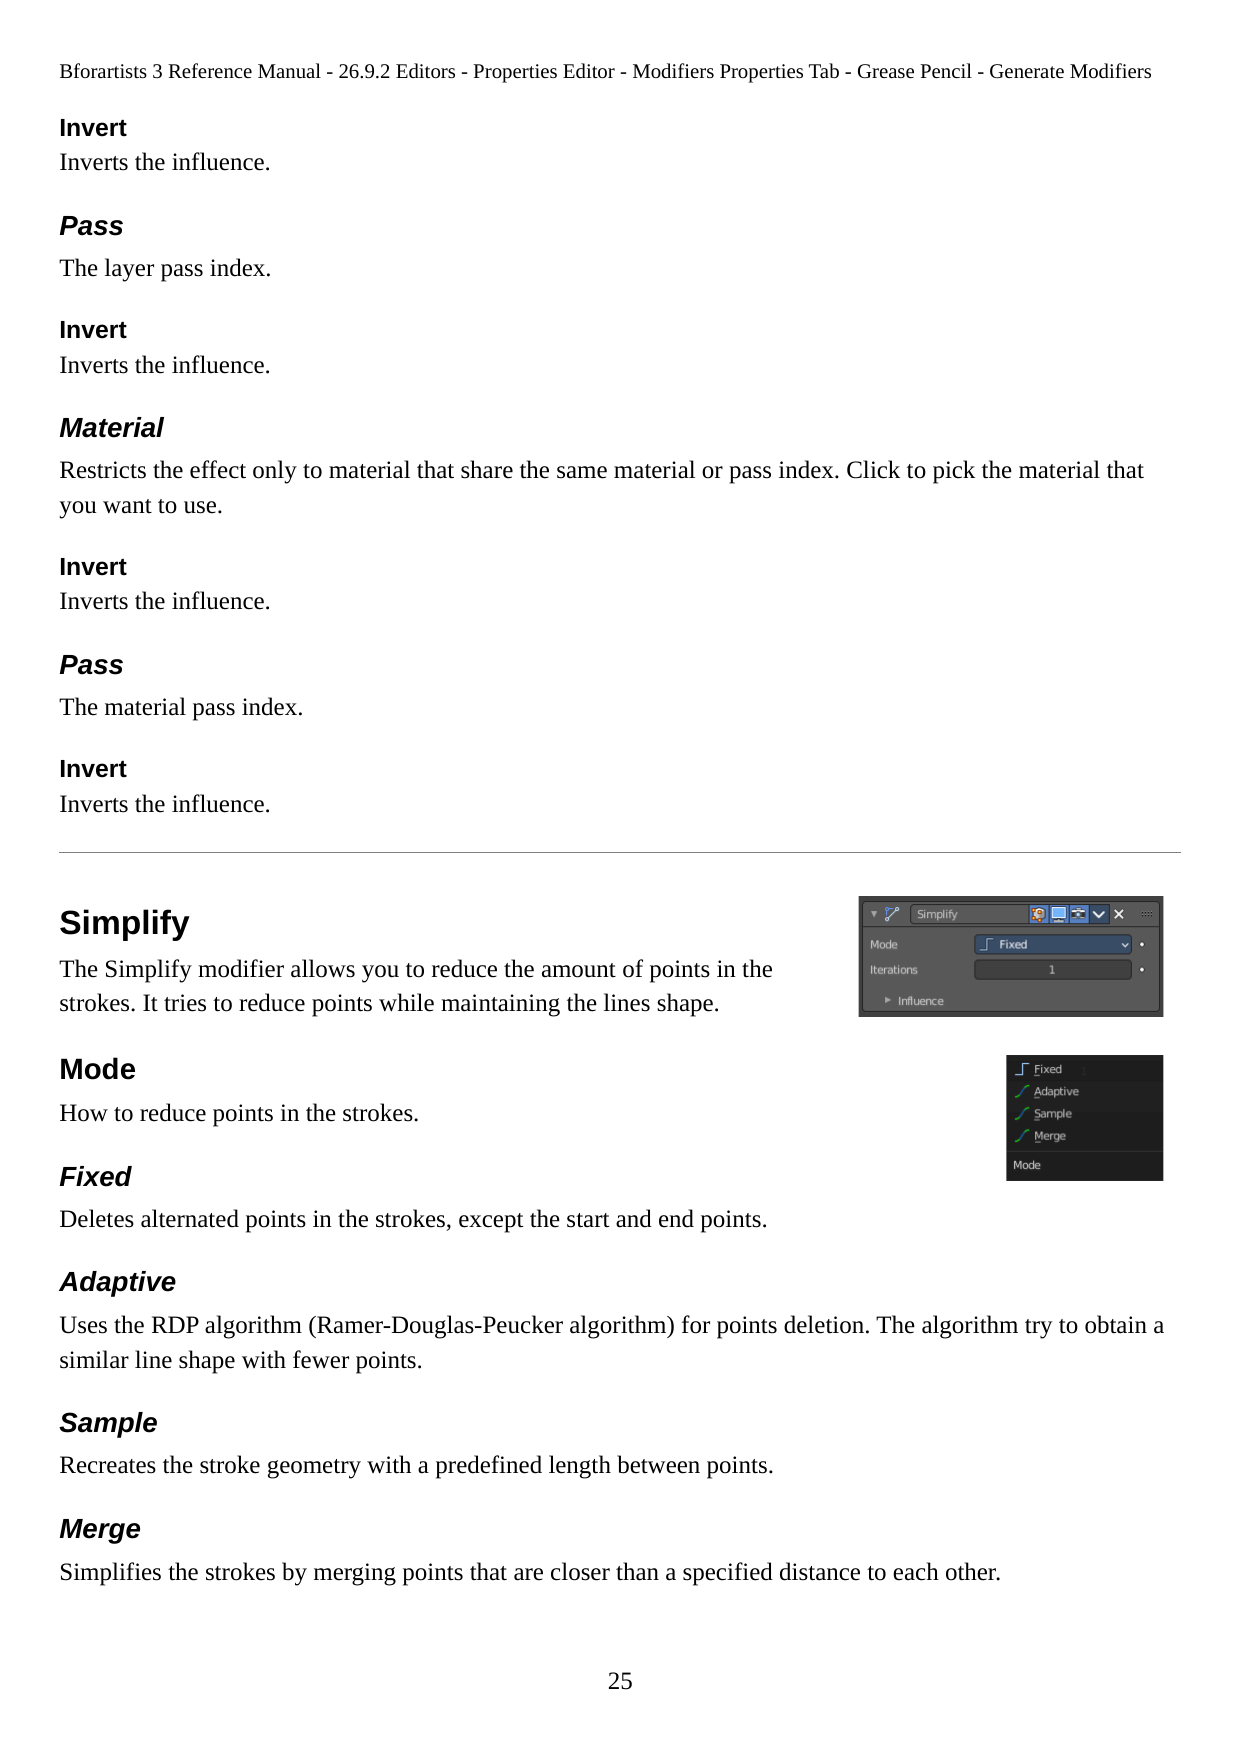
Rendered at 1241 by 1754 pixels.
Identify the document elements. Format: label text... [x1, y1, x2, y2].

subtitle Invert [59, 552, 1181, 580]
text Simplifies the strokes by merging points that are closer than a specified distance to each other. [59, 1557, 1181, 1585]
text Inverts the influence. [59, 586, 1181, 615]
subtitle Pass [59, 209, 1181, 241]
text The layer pass index. [59, 253, 1181, 282]
text Inverts the influence. [59, 789, 1181, 817]
subtitle [1164, 903, 1181, 941]
subtitle Invert [59, 315, 1181, 343]
subtitle Invert [59, 113, 1181, 141]
subtitle Fixed [59, 1160, 1181, 1192]
text Inverts the influence. [59, 147, 1181, 176]
subtitle Material [59, 411, 1181, 443]
text Uses the RDP algorithm (Ramer-Douglas-Peucker algorithm) for points deletion. The algorithm try to obtain a similar line shape with fewer points. [59, 1310, 1181, 1373]
text Deletes alternated points in the strokes, except the start and end points. [59, 1204, 1181, 1233]
subtitle Simplify [59, 903, 858, 941]
text The Simplify modifier allows you to reduce the amount of points in the strokes. It tries to reduce points while maintaining the lines shape. [59, 954, 858, 1017]
subtitle Mode [59, 1052, 1181, 1086]
subtitle Merge [59, 1512, 1181, 1544]
text Restricts the effect only to material that share the same material or pass index. Click to pick the material that you want to use. [59, 456, 1181, 519]
text Inverts the influence. [59, 350, 1181, 378]
picture [858, 896, 1164, 1017]
picture [1006, 1055, 1164, 1181]
subtitle Pass [59, 648, 1181, 680]
subtitle Adaptive [59, 1266, 1181, 1298]
text How to reduce points in the strokes. [59, 1098, 1006, 1127]
subtitle Invert [59, 754, 1181, 782]
text Recreates the stroke geometry with a predefined length between points. [59, 1451, 1181, 1479]
subtitle Sample [59, 1406, 1181, 1438]
text The material pass index. [59, 692, 1181, 721]
